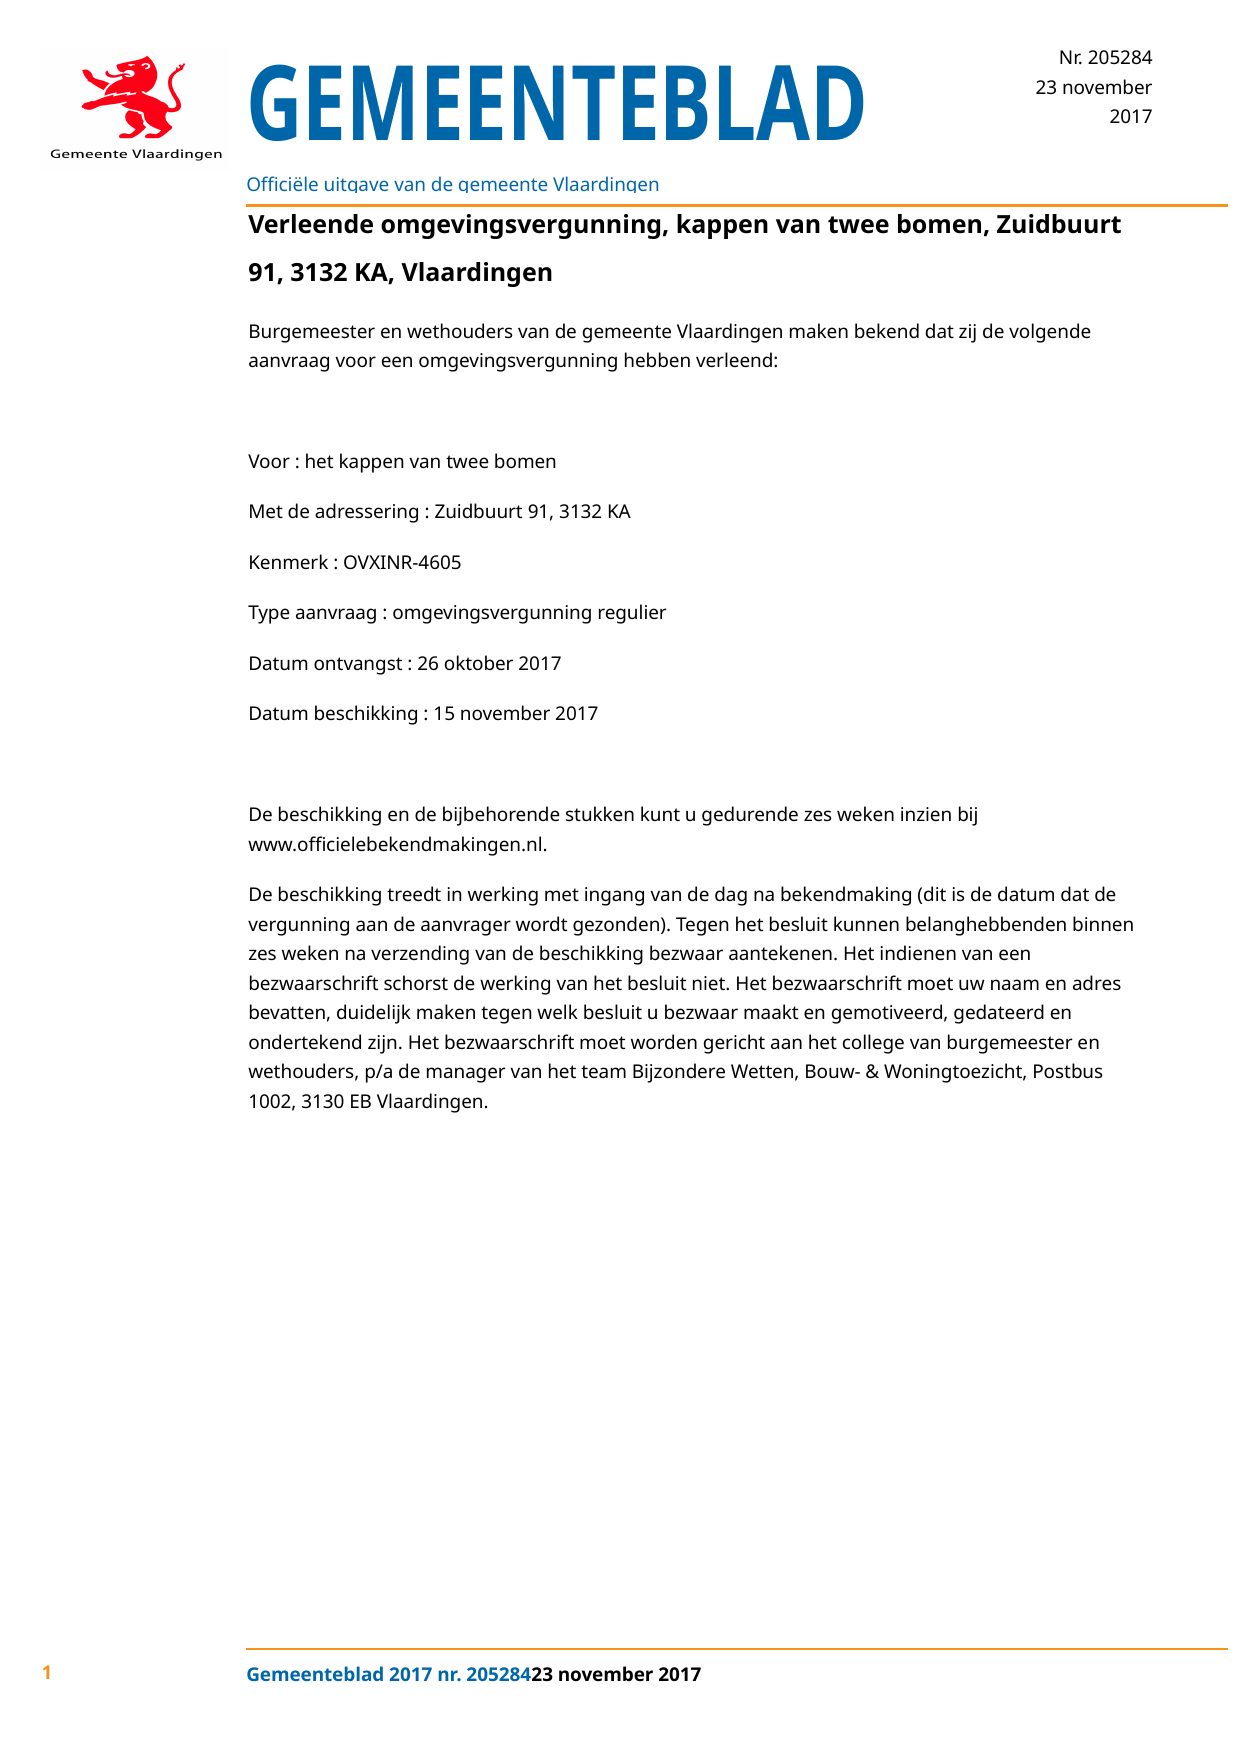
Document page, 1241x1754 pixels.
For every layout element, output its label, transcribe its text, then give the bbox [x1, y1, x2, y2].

picture [41, 47, 231, 172]
text Verleende omgevingsvergunning, kappen van twee bomen, Zuidbuurt 91, 3132 KA, Vlaardingen [248, 207, 1152, 288]
text De beschikking en de bijbehorende stukken kunt u gedurende zes weken inzien bij www.officielebekendmakingen.nl. [248, 801, 1152, 857]
text Datum beschikking : 15 november 2017 [248, 700, 1152, 726]
text Burgemeester en wethouders van de gemeente Vlaardingen maken bekend dat zij de volgende aanvraag voor een omgevingsvergunning hebben verleend: [248, 318, 1152, 373]
text Met de adressering : Zuidbuurt 91, 3132 KA [248, 499, 1152, 524]
text De beschikking treedt in werking met ingang van de dag na bekendmaking (dit is de datum dat de vergunning aan de aanvrager wordt gezonden). Tegen het besluit kunnen belanghebbenden binnen zes weken na verzending van de beschikking bezwaar aantekenen. Het indienen van een bezwaarschrift schorst de werking van het besluit niet. Het bezwaarschrift moet uw naam en adres bevatten, duidelijk maken tegen welk besluit u bezwaar maakt en gemotiveerd, gedateerd en ondertekend zijn. Het bezwaarschrift moet worden gericht aan het college van burgemeester en wethouders, p/a de manager van het team Bijzondere Wetten, Bouw- & Woningtoezicht, Postbus 1002, 3130 EB Vlaardingen. [248, 881, 1152, 1114]
text Datum ontvangst : 26 oktober 2017 [248, 650, 1152, 676]
text Kenmerk : OVXINR-4605 [248, 549, 1152, 575]
text Voor : het kappen van twee bomen [248, 448, 1152, 474]
text Type aanvraag : omgevingsvergunning regulier [248, 599, 1152, 625]
